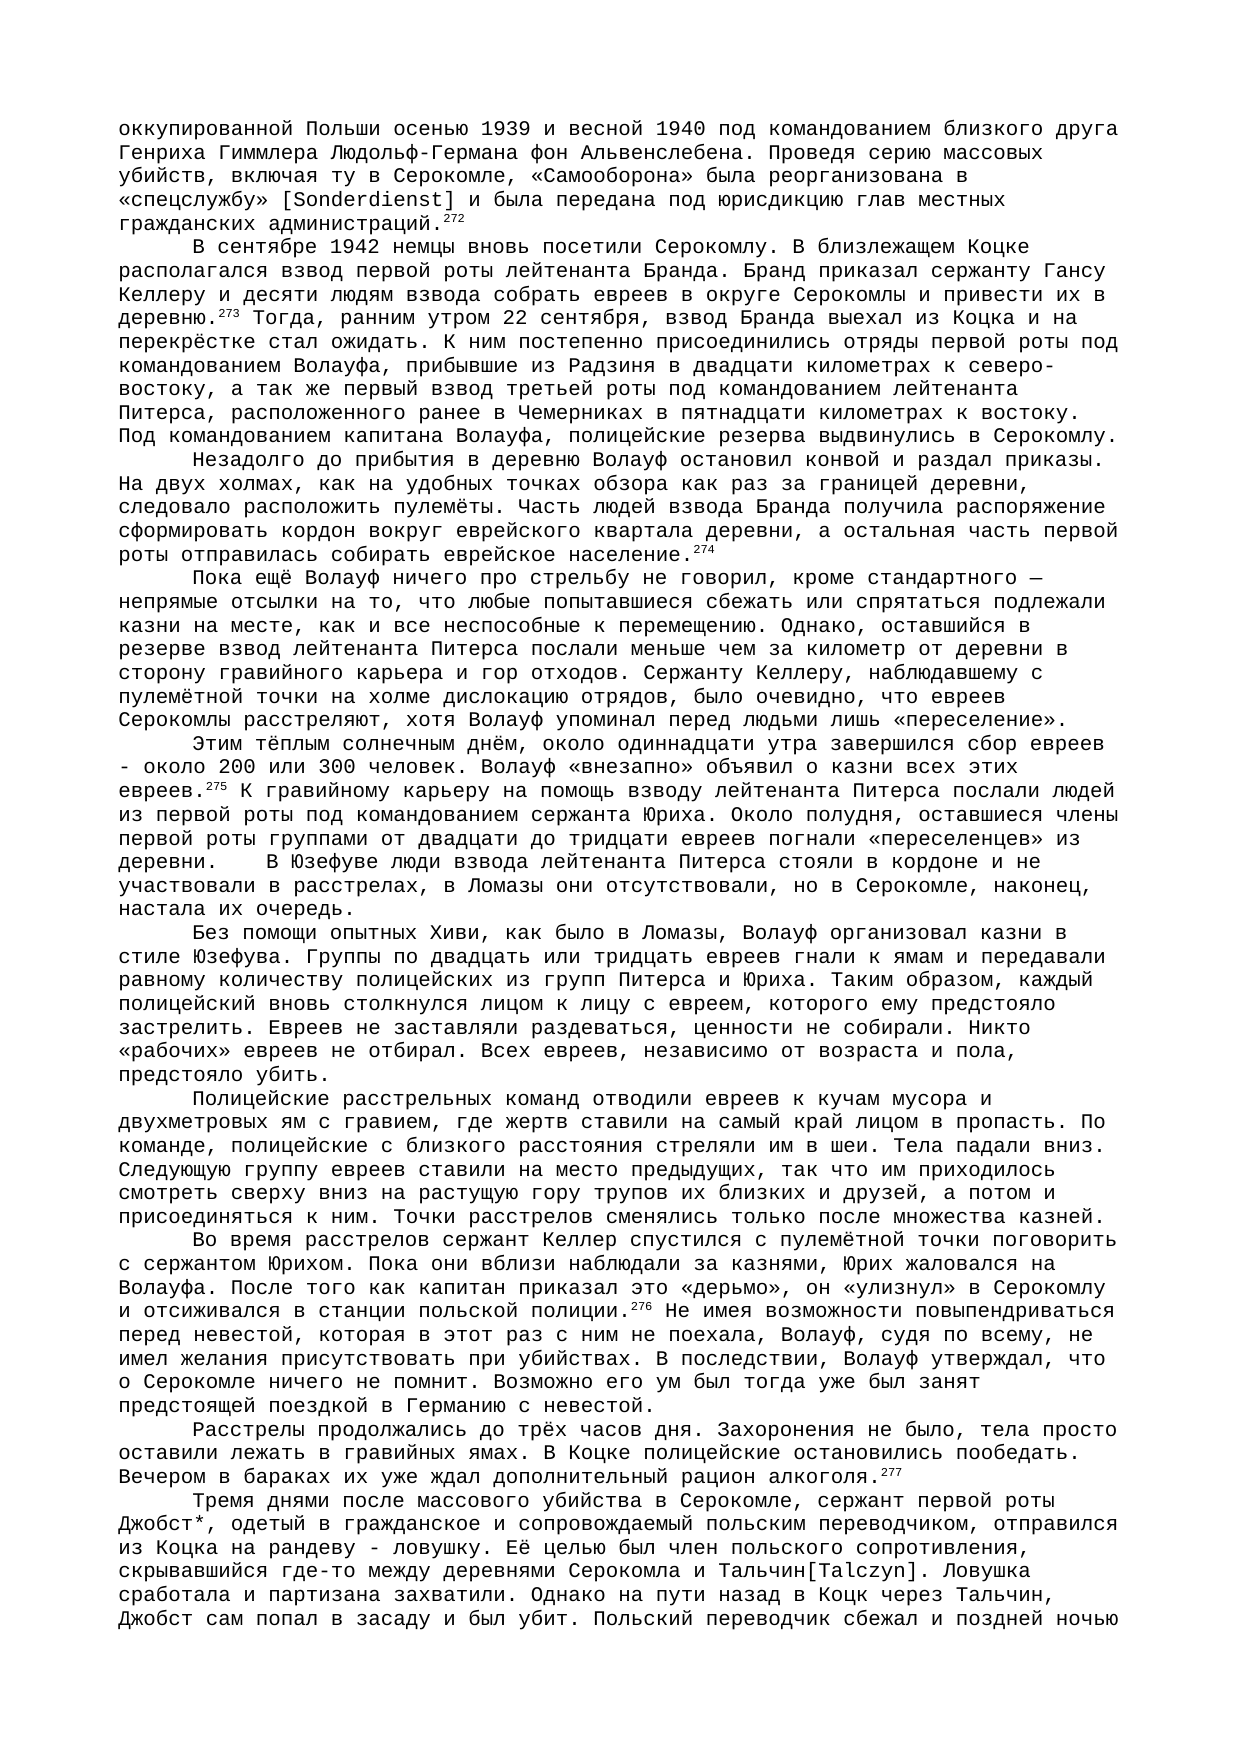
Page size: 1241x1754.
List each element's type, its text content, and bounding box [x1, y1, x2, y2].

text Полицейские расстрельных команд отводили евреев к кучам мусора и двухметровых ям с гравием, где жертв ставили на самый край лицом в пропасть. По команде, полицейские с близкого расстояния стреляли им в шеи. Тела падали вниз. Следующую группу евреев ставили на место предыдущих, так что им приходилось смотреть сверху вниз на растущую гору трупов их близких и друзей, а потом и присоединяться к ним. Точки расстрелов сменялись только после множества казней. [118, 1088, 1122, 1229]
text оккупированной Польши осенью 1939 и весной 1940 под командованием близкого друга Генриха Гиммлера Людольф-Германа фон Альвенслебена. Проведя серию массовых убийств, включая ту в Серокомле, «Самооборона» была реорганизована в «спецслужбу» [Sonderdienst] и была передана под юрисдикцию глав местных гражданских администраций. [118, 118, 1122, 236]
text Пока ещё Волауф ничего про стрельбу не говорил, кроме стандартного — непрямые отсылки на то, что любые попытавшиеся сбежать или спрятаться подлежали казни на месте, как и все неспособные к перемещению. Однако, оставшийся в резерве взвод лейтенанта Питерса послали меньше чем за километр от деревни в сторону гравийного карьера и гор отходов. Сержанту Келлеру, наблюдавшему с пулемётной точки на холме дислокацию отрядов, было очевидно, что евреев Серокомлы расстреляют, хотя Волауф упоминал перед людьми лишь «переселение». [118, 567, 1122, 733]
text Во время расстрелов сержант Келлер спустился с пулемётной точки поговорить с сержантом Юрихом. Пока они вблизи наблюдали за казнями, Юрих жаловался на Волауфа. После того как капитан приказал это «дерьмо», он «улизнул» в Серокомлу и отсиживался в станции польской полиции. Не имея возможности повыпендриваться перед невестой, которая в этот раз с ним не поехала, Волауф, судя по всему, не имел желания присутствовать при убийствах. В последствии, Волауф утверждал, что о Серокомле ничего не помнит. Возможно его ум был тогда уже был занят предстоящей поездкой в Германию с невестой. [118, 1229, 1122, 1419]
text Без помощи опытных Хиви, как было в Ломазы, Волауф организовал казни в стиле Юзефува. Группы по двадцать или тридцать евреев гнали к ямам и передавали равному количеству полицейских из групп Питерса и Юриха. Таким образом, каждый полицейский вновь столкнулся лицом к лицу с евреем, которого ему предстояло застрелить. Евреев не заставляли раздеваться, ценности не собирали. Никто «рабочих» евреев не отбирал. Всех евреев, независимо от возраста и пола, предстояло убить. [118, 922, 1122, 1088]
text Этим тёплым солнечным днём, около одиннадцати утра завершился сбор евреев - около 200 или 300 человек. Волауф «внезапно» объявил о казни всех этих евреев. К гравийному карьеру на помощь взводу лейтенанта Питерса послали людей из первой роты под командованием сержанта Юриха. Около полудня, оставшиеся члены первой роты группами от двадцати до тридцати евреев погнали «переселенцев» из деревни. В Юзефуве люди взвода лейтенанта Питерса стояли в кордоне и не участвовали в расстрелах, в Ломазы они отсутствовали, но в Серокомле, наконец, настала их очередь. [118, 733, 1122, 922]
text Тремя днями после массового убийства в Серокомле, сержант первой роты Джобст*, одетый в гражданское и сопровождаемый польским переводчиком, отправился из Коцка на рандеву - ловушку. Её целью был член польского сопротивления, скрывавшийся где-то между деревнями Серокомла и Тальчин[Talczyn]. Ловушка сработала и партизана захватили. Однако на пути назад в Коцк через Тальчин, Джобст сам попал в засаду и был убит. Польский переводчик сбежал и поздней ночью [118, 1489, 1122, 1631]
text Расстрелы продолжались до трёх часов дня. Захоронения не было, тела просто оставили лежать в гравийных ямах. В Коцке полицейские остановились пообедать. Вечером в бараках их уже ждал дополнительный рацион алкоголя. [118, 1419, 1122, 1489]
text Незадолго до прибытия в деревню Волауф остановил конвой и раздал приказы. На двух холмах, как на удобных точках обзора как раз за границей деревни, следовало расположить пулемёты. Часть людей взвода Бранда получила распоряжение сформировать кордон вокруг еврейского квартала деревни, а остальная часть первой роты отправилась собирать еврейское население. [118, 449, 1122, 567]
text В сентябре 1942 немцы вновь посетили Серокомлу. В близлежащем Коцке располагался взвод первой роты лейтенанта Бранда. Бранд приказал сержанту Гансу Келлеру и десяти людям взвода собрать евреев в округе Серокомлы и привести их в деревню. Тогда, ранним утром 22 сентября, взвод Бранда выехал из Коцка и на перекрёстке стал ожидать. К ним постепенно присоединились отряды первой роты под командованием Волауфа, прибывшие из Радзиня в двадцати километрах к северо-востоку, а так же первый взвод третьей роты под командованием лейтенанта Питерса, расположенного ранее в Чемерниках в пятнадцати километрах к востоку. Под командованием капитана Волауфа, полицейские резерва выдвинулись в Серокомлу. [118, 236, 1122, 449]
